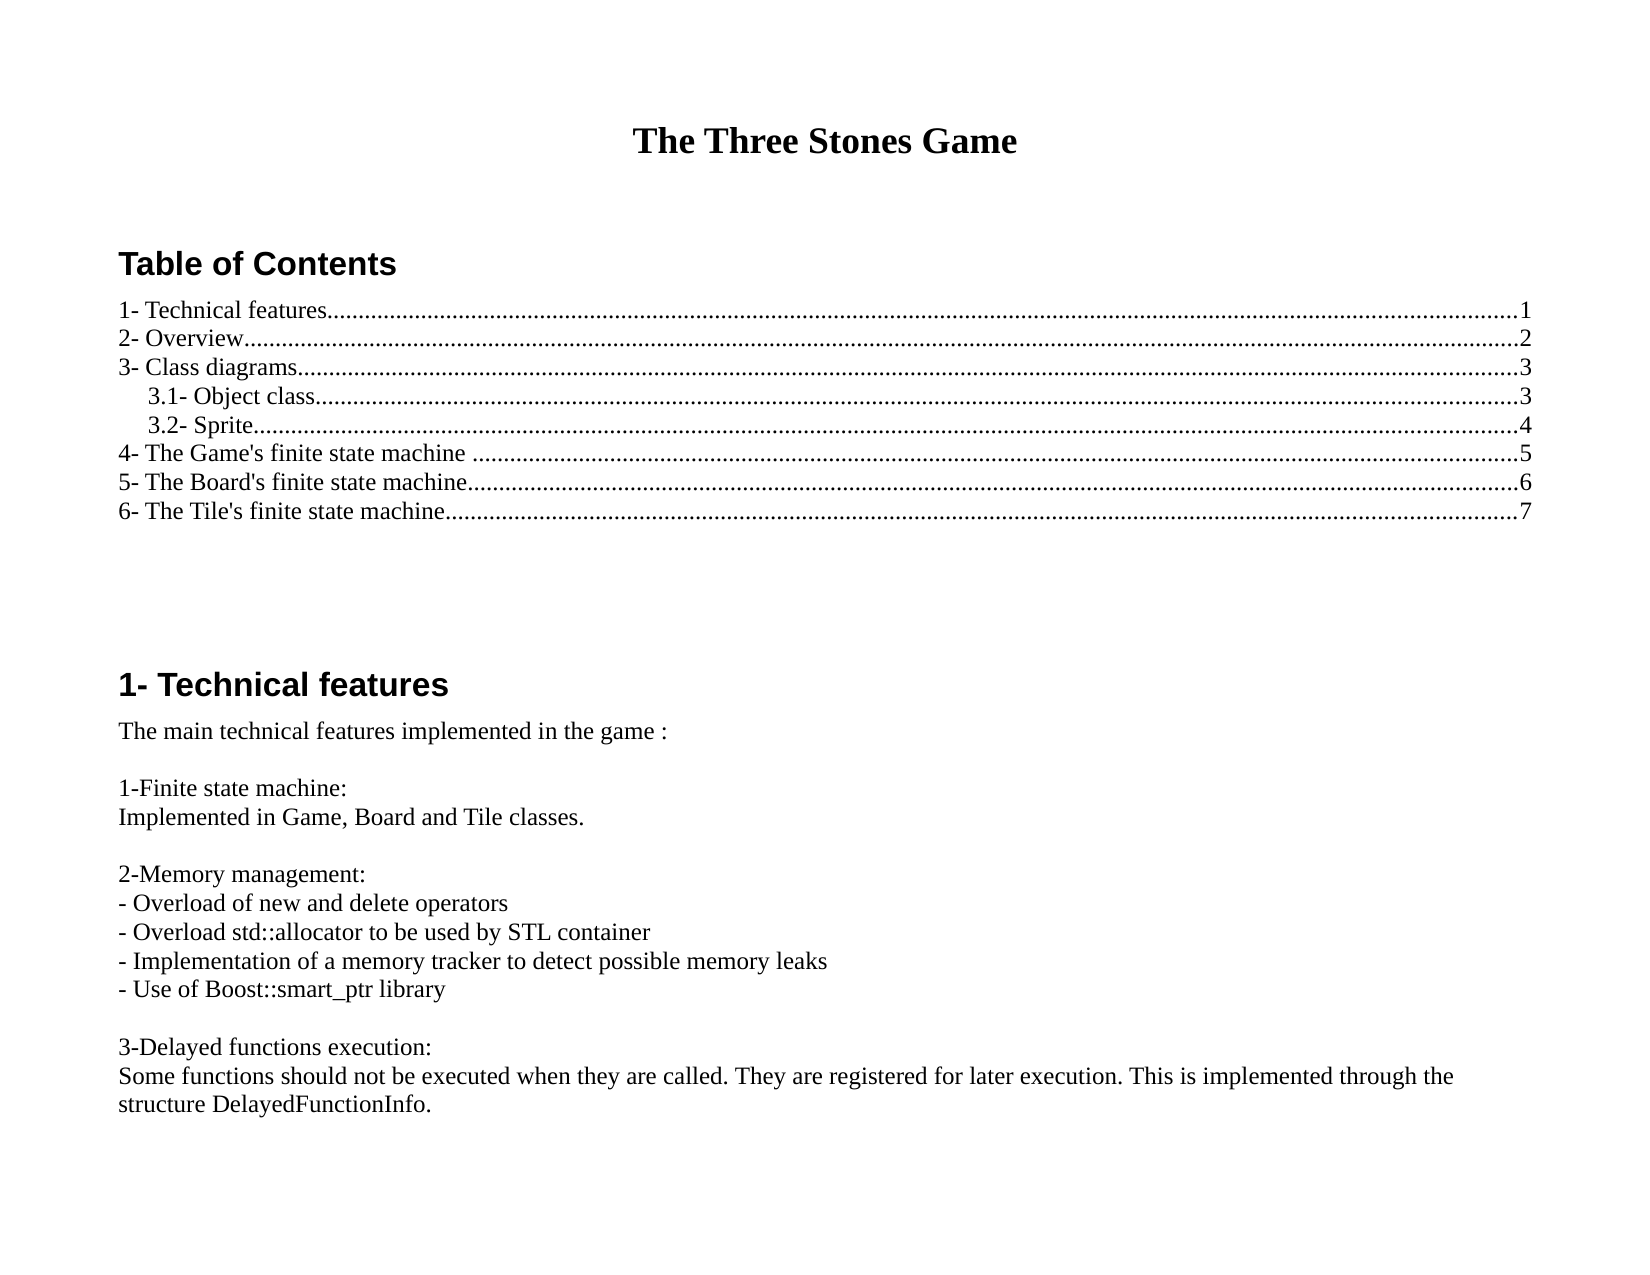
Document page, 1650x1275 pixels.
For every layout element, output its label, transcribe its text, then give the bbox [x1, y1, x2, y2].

text - Use of Boost::smart_ptr library [118, 974, 1532, 1003]
text - Overload of new and delete operators [118, 888, 1532, 917]
text 1- Technical features 1 [118, 295, 1532, 323]
text The Three Stones Game [118, 118, 1532, 161]
text 3- Class diagrams 3 [118, 352, 1532, 381]
text - Implementation of a memory tracker to detect possible memory leaks [118, 946, 1532, 974]
text 3-Delayed functions execution: [118, 1032, 1532, 1061]
subtitle Table of Contents [118, 244, 1532, 282]
text Implemented in Game, Board and Tile classes. [118, 802, 1532, 831]
text Some functions should not be executed when they are called. They are registered for later execution. This is implemented through the structure DelayedFunctionInfo. [118, 1061, 1532, 1118]
text 2- Overview 2 [118, 323, 1532, 352]
text 1-Finite state machine: [118, 773, 1532, 802]
text 6- The Tile's finite state machine 7 [118, 496, 1532, 525]
subtitle 1- Technical features [118, 665, 1532, 703]
text 3.2- Sprite 4 [148, 410, 1532, 438]
text The main technical features implemented in the game : [118, 716, 1532, 744]
text - Overload std::allocator to be used by STL container [118, 917, 1532, 946]
text 3.1- Object class 3 [148, 381, 1532, 410]
text 5- The Board's finite state machine 6 [118, 467, 1532, 496]
text 2-Memory management: [118, 859, 1532, 888]
text 4- The Game's finite state machine 5 [118, 438, 1532, 467]
